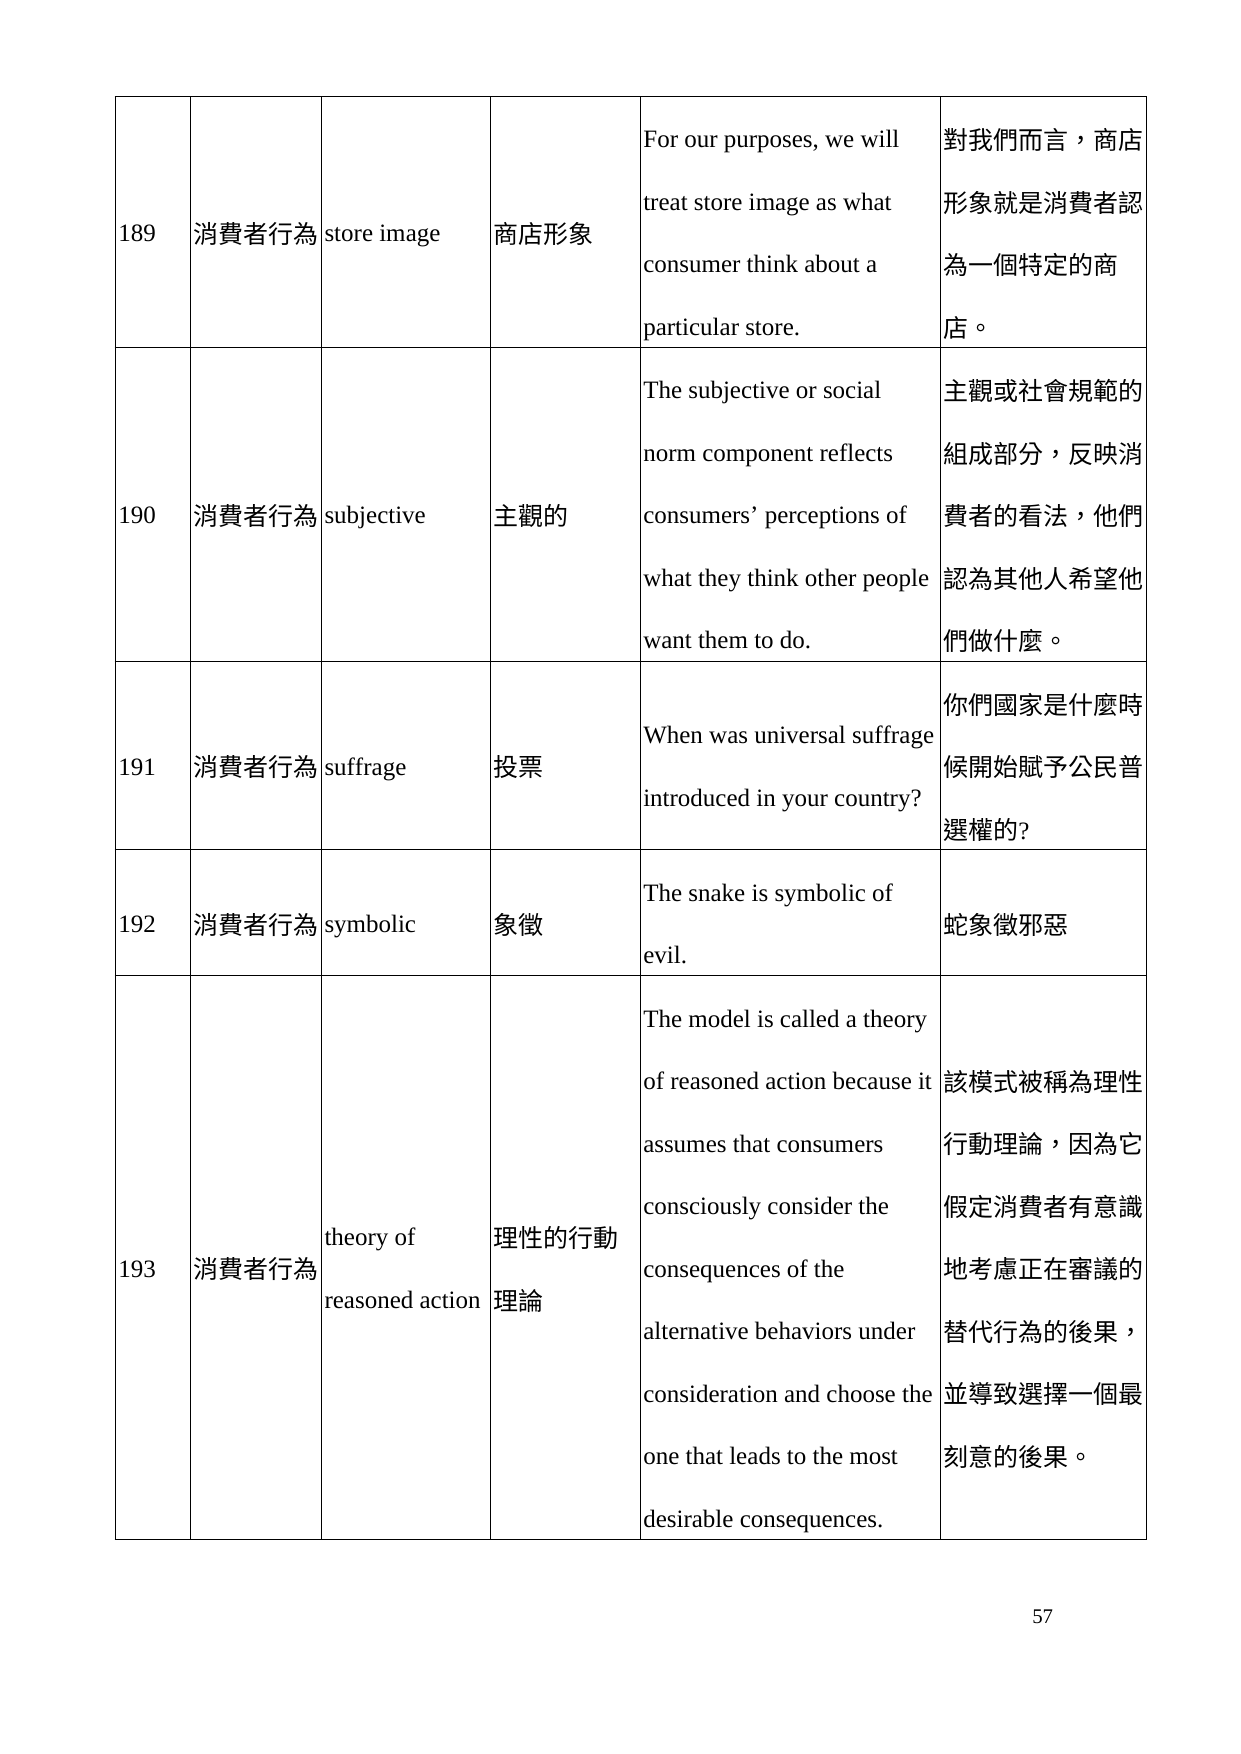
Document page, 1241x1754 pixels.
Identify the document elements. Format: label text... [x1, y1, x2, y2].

table_cell 對我們而言，商店形象就是消費者認為一個特定的商店。 [941, 97, 1146, 347]
table_cell 主觀或社會規範的組成部分，反映消費者的看法，他們認為其他人希望他們做什麼。 [941, 348, 1146, 661]
table_cell The snake is symbolic of evil. [641, 850, 940, 975]
table_cell For our purposes, we will treat store image as what consumer think about a particular store. [641, 97, 940, 347]
table_cell 消費者行為 [191, 976, 321, 1539]
table_cell suffrage [322, 662, 490, 849]
table_cell 該模式被稱為理性行動理論，因為它假定消費者有意識地考慮正在審議的替代行為的後果，並導致選擇一個最刻意的後果。 [941, 976, 1146, 1539]
table_cell 理性的行動理論 [491, 976, 640, 1539]
table_cell subjective [322, 348, 490, 661]
table_cell 蛇象徵邪惡 [941, 850, 1146, 975]
table_cell 消費者行為 [191, 850, 321, 975]
table_cell symbolic [322, 850, 490, 975]
table_cell 191 [116, 662, 190, 849]
table_cell The subjective or social norm component reflects consumers’ perceptions of what they think other people want them to do. [641, 348, 940, 661]
table_cell store image [322, 97, 490, 347]
table_cell 192 [116, 850, 190, 975]
table_cell 投票 [491, 662, 640, 849]
table_cell 消費者行為 [191, 662, 321, 849]
table_cell 190 [116, 348, 190, 661]
table_cell 消費者行為 [191, 97, 321, 347]
table_cell 189 [116, 97, 190, 347]
table_cell theory of reasoned action [322, 976, 490, 1539]
table_cell The model is called a theory of reasoned action because it assumes that consumers consciously consider the consequences of the alternative behaviors under consideration and choose the one that leads to the most desirable consequences. [641, 976, 940, 1539]
table_cell 你們國家是什麼時候開始賦予公民普選權的? [941, 662, 1146, 849]
table_cell 象徵 [491, 850, 640, 975]
table_cell 商店形象 [491, 97, 640, 347]
table_cell 消費者行為 [191, 348, 321, 661]
table_cell When was universal suffrage introduced in your country? [641, 662, 940, 849]
table_cell 193 [116, 976, 190, 1539]
table_cell 主觀的 [491, 348, 640, 661]
